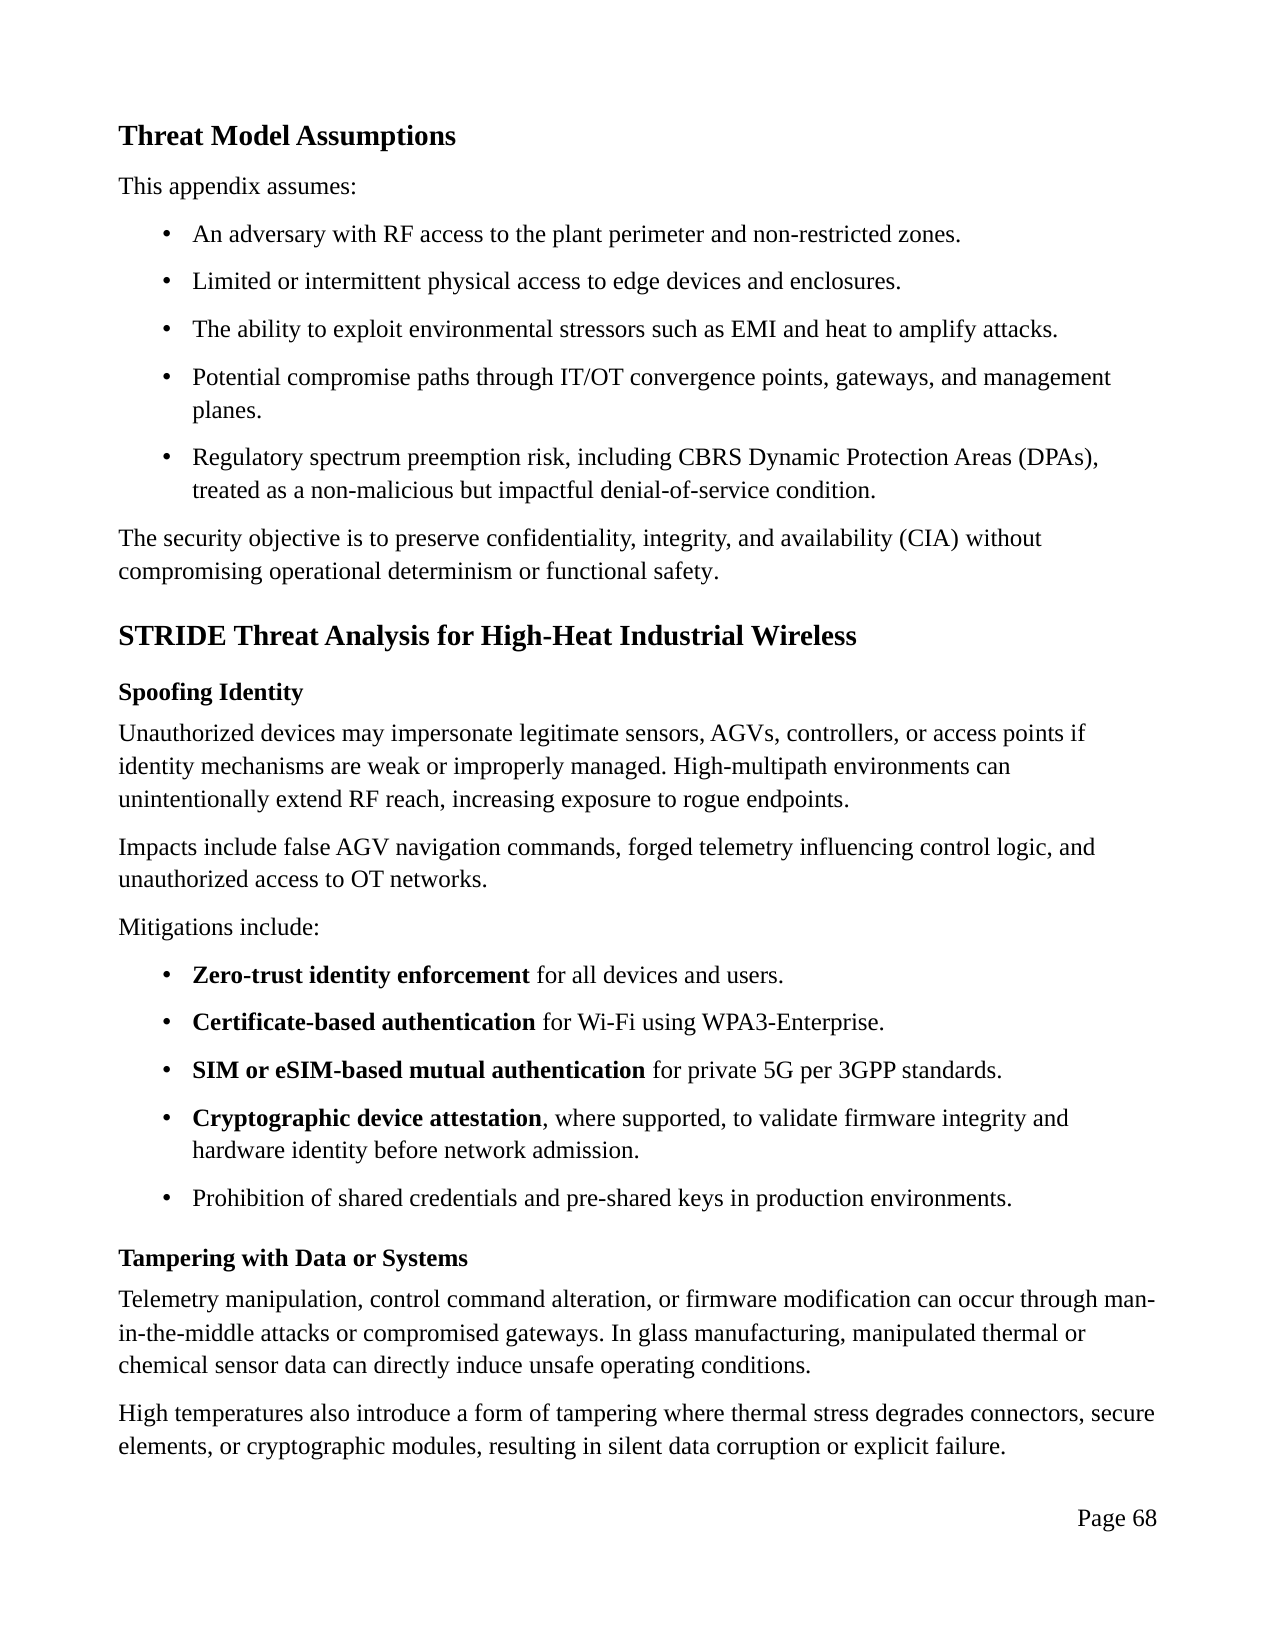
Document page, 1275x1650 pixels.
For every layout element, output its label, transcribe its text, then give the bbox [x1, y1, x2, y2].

text Mitigations include: [118, 912, 1157, 941]
list The ability to exploit environmental stressors such as EMI and heat to amplify attacks. [162, 314, 1157, 343]
list Potential compromise paths through IT/OT convergence points, gateways, and management planes. [162, 362, 1157, 423]
list Prohibition of shared credentials and pre-shared keys in production environments. [162, 1183, 1157, 1212]
list Cryptographic device attestation, where supported, to validate firmware integrity and hardware identity before network admission. [162, 1103, 1157, 1164]
subtitle Tampering with Data or Systems [118, 1243, 1157, 1272]
list Zero-trust identity enforcement for all devices and users. [162, 960, 1157, 988]
text High temperatures also introduce a form of tampering where thermal stress degrades connectors, secure elements, or cryptographic modules, resulting in silent data corruption or explicit failure. [118, 1398, 1157, 1460]
text This appendix assumes: [118, 171, 1157, 200]
list Limited or intermittent physical access to edge devices and enclosures. [162, 266, 1157, 295]
text Unauthorized devices may impersonate legitimate sensors, AGVs, controllers, or access points if identity mechanisms are weak or improperly managed. High-multipath environments can unintentionally extend RF reach, increasing exposure to rogue endpoints. [118, 718, 1157, 813]
subtitle Threat Model Assumptions [118, 118, 1157, 152]
subtitle STRIDE Threat Analysis for High-Heat Industrial Wireless [118, 618, 1157, 652]
subtitle Spoofing Identity [118, 677, 1157, 705]
text Telemetry manipulation, control command alteration, or firmware modification can occur through man-in-the-middle attacks or compromised gateways. In glass manufacturing, manipulated thermal or chemical sensor data can directly induce unsafe operating conditions. [118, 1284, 1157, 1379]
text The security objective is to preserve confidentiality, integrity, and availability (CIA) without compromising operational determinism or functional safety. [118, 523, 1157, 585]
text Impacts include false AGV navigation commands, forged telemetry influencing control logic, and unauthorized access to OT networks. [118, 832, 1157, 893]
list An adversary with RF access to the plant perimeter and non-restricted zones. [162, 219, 1157, 248]
list Certificate-based authentication for Wi-Fi using WPA3-Enterprise. [162, 1007, 1157, 1036]
list Regulatory spectrum preemption risk, including CBRS Dynamic Protection Areas (DPAs), treated as a non-malicious but impactful denial-of-service condition. [162, 442, 1157, 504]
list SIM or eSIM-based mutual authentication for private 5G per 3GPP standards. [162, 1055, 1157, 1084]
